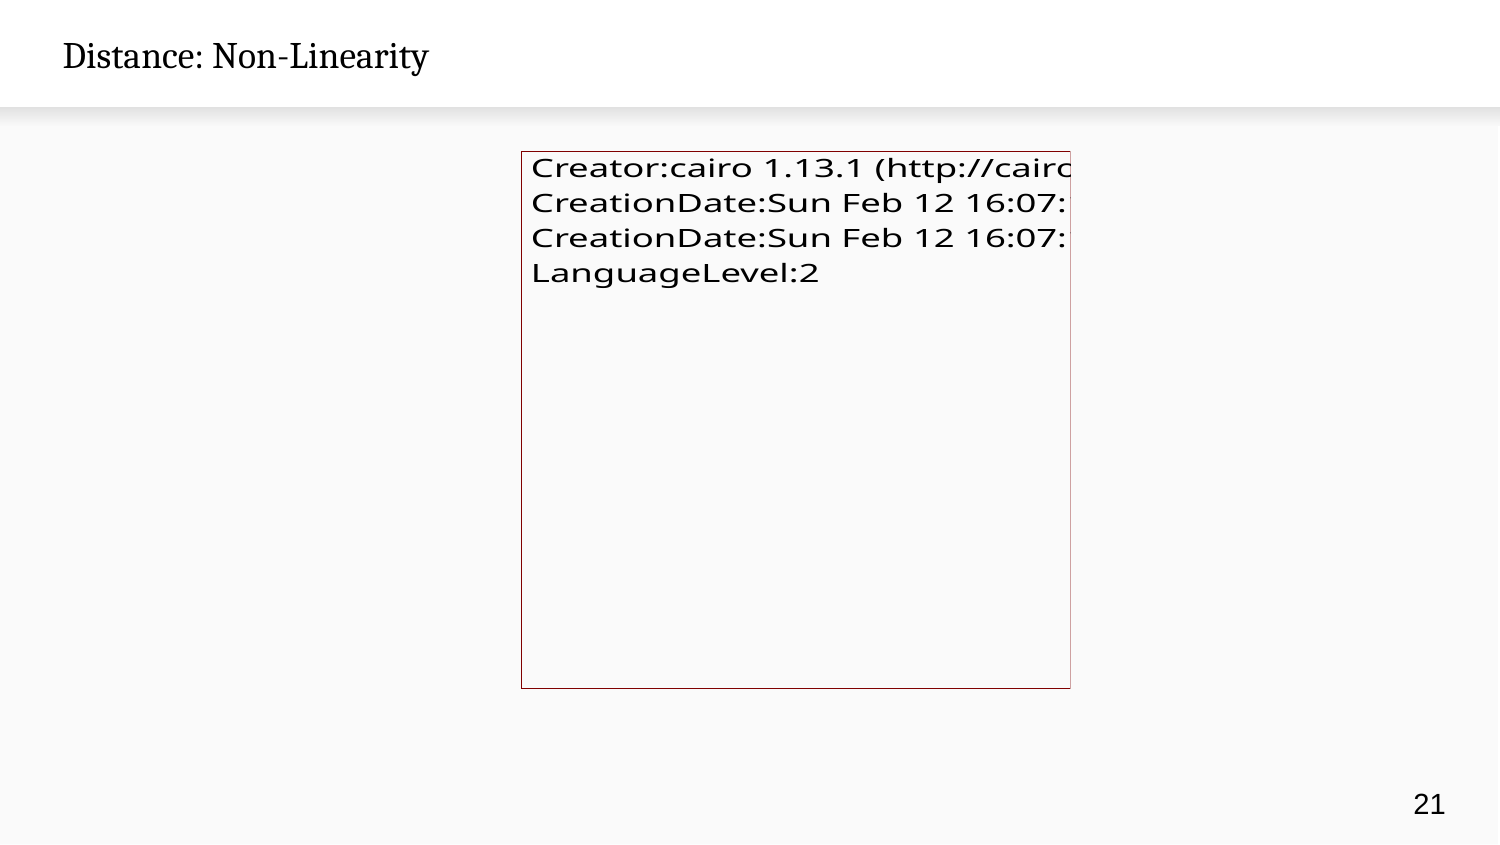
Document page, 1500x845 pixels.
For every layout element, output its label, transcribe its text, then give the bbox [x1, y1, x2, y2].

picture [518, 149, 1071, 689]
text_box Distance: Non-Linearity [48, 27, 519, 87]
